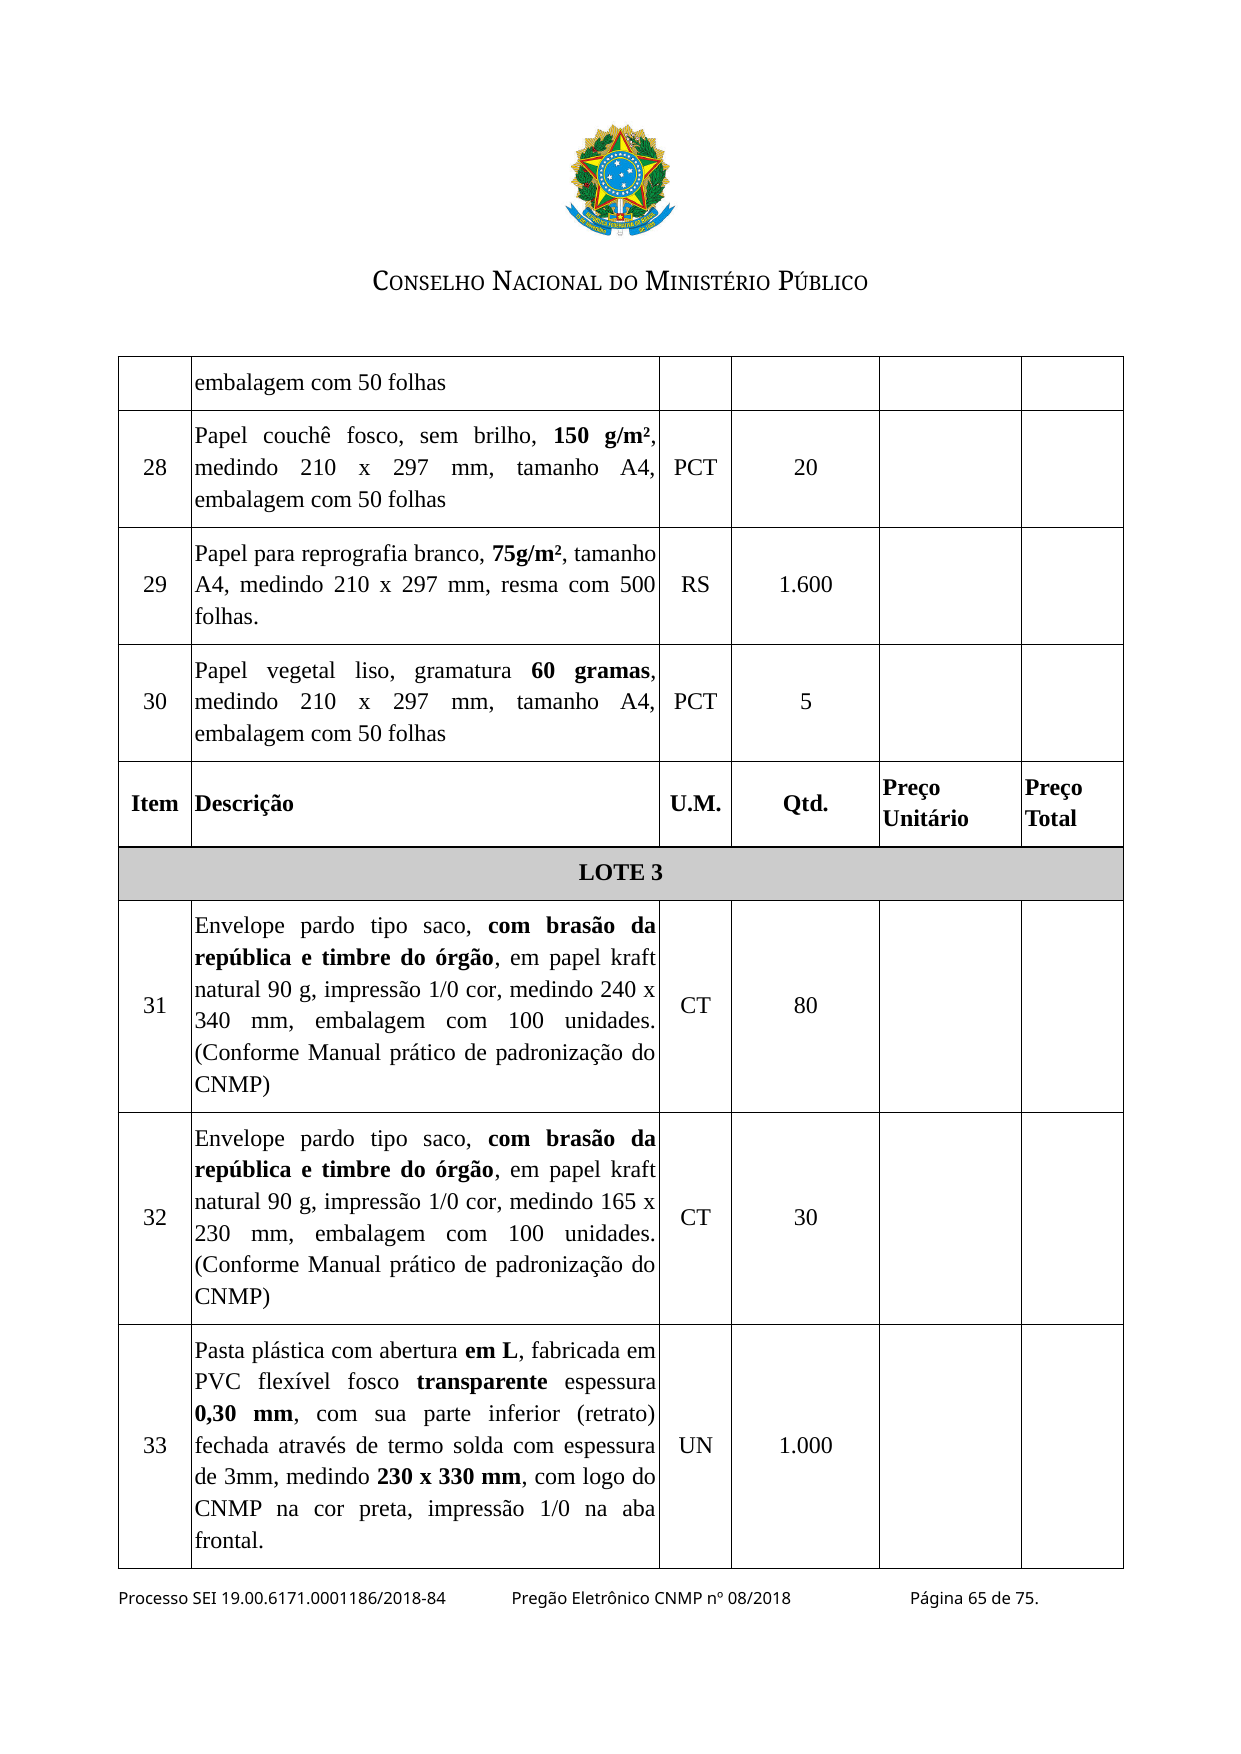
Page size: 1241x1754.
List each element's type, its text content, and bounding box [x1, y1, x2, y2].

table_cell [1022, 1325, 1123, 1568]
table_cell PCT [660, 645, 731, 761]
table_cell [1022, 901, 1123, 1112]
table_cell [880, 1325, 1021, 1568]
table_cell Pasta plástica com abertura em L, fabricada em PVC flexível fosco transparente espessura 0,30 mm, com sua parte inferior (retrato) fechada através de termo solda com espessura de 3mm, medindo 230 x 330 mm, com logo do CNMP na cor preta, impressão 1/0 na aba frontal. [192, 1325, 659, 1568]
table_cell 5 [732, 645, 879, 761]
table_cell CT [660, 901, 731, 1112]
table_cell 32 [119, 1113, 191, 1324]
table_cell RS [660, 528, 731, 644]
table_cell Item [119, 762, 191, 846]
table_cell [880, 901, 1021, 1112]
table_cell Envelope pardo tipo saco, com brasão da república e timbre do órgão, em papel kraft natural 90 g, impressão 1/0 cor, medindo 165 x 230 mm, embalagem com 100 unidades. (Conforme Manual prático de padronização do CNMP) [192, 1113, 659, 1324]
table_cell Qtd. [732, 762, 879, 846]
table_cell [732, 357, 879, 410]
table_cell [1022, 1113, 1123, 1324]
table_cell Preço Unitário [880, 762, 1021, 846]
table_cell [1022, 411, 1123, 527]
table_cell U.M. [660, 762, 731, 846]
table_cell [1022, 357, 1123, 410]
table_cell [880, 645, 1021, 761]
table_cell Preço Total [1022, 762, 1123, 846]
table_cell [660, 357, 731, 410]
table_cell 31 [119, 901, 191, 1112]
table_cell UN [660, 1325, 731, 1568]
table_cell [880, 1113, 1021, 1324]
table_cell [119, 357, 191, 410]
table_cell Papel para reprografia branco, 75g/m², tamanho A4, medindo 210 x 297 mm, resma com 500 folhas. [192, 528, 659, 644]
table_cell [880, 411, 1021, 527]
table_cell 20 [732, 411, 879, 527]
table_cell 80 [732, 901, 879, 1112]
table_cell PCT [660, 411, 731, 527]
table_cell 30 [732, 1113, 879, 1324]
table_cell Descrição [192, 762, 659, 846]
table_cell [880, 528, 1021, 644]
table_cell Papel vegetal liso, gramatura 60 gramas, medindo 210 x 297 mm, tamanho A4, embalagem com 50 folhas [192, 645, 659, 761]
table_cell 29 [119, 528, 191, 644]
table_cell embalagem com 50 folhas [192, 357, 659, 410]
table_cell CT [660, 1113, 731, 1324]
table_cell Papel couchê fosco, sem brilho, 150 g/m², medindo 210 x 297 mm, tamanho A4, embalagem com 50 folhas [192, 411, 659, 527]
table_cell 1.000 [732, 1325, 879, 1568]
table_cell Envelope pardo tipo saco, com brasão da república e timbre do órgão, em papel kraft natural 90 g, impressão 1/0 cor, medindo 240 x 340 mm, embalagem com 100 unidades. (Conforme Manual prático de padronização do CNMP) [192, 901, 659, 1112]
table_cell 1.600 [732, 528, 879, 644]
table_cell [1022, 645, 1123, 761]
table_cell [1022, 528, 1123, 644]
table_cell 33 [119, 1325, 191, 1568]
table_cell LOTE 3 [119, 848, 1123, 900]
table_cell 30 [119, 645, 191, 761]
table_cell 28 [119, 411, 191, 527]
table_cell [880, 357, 1021, 410]
